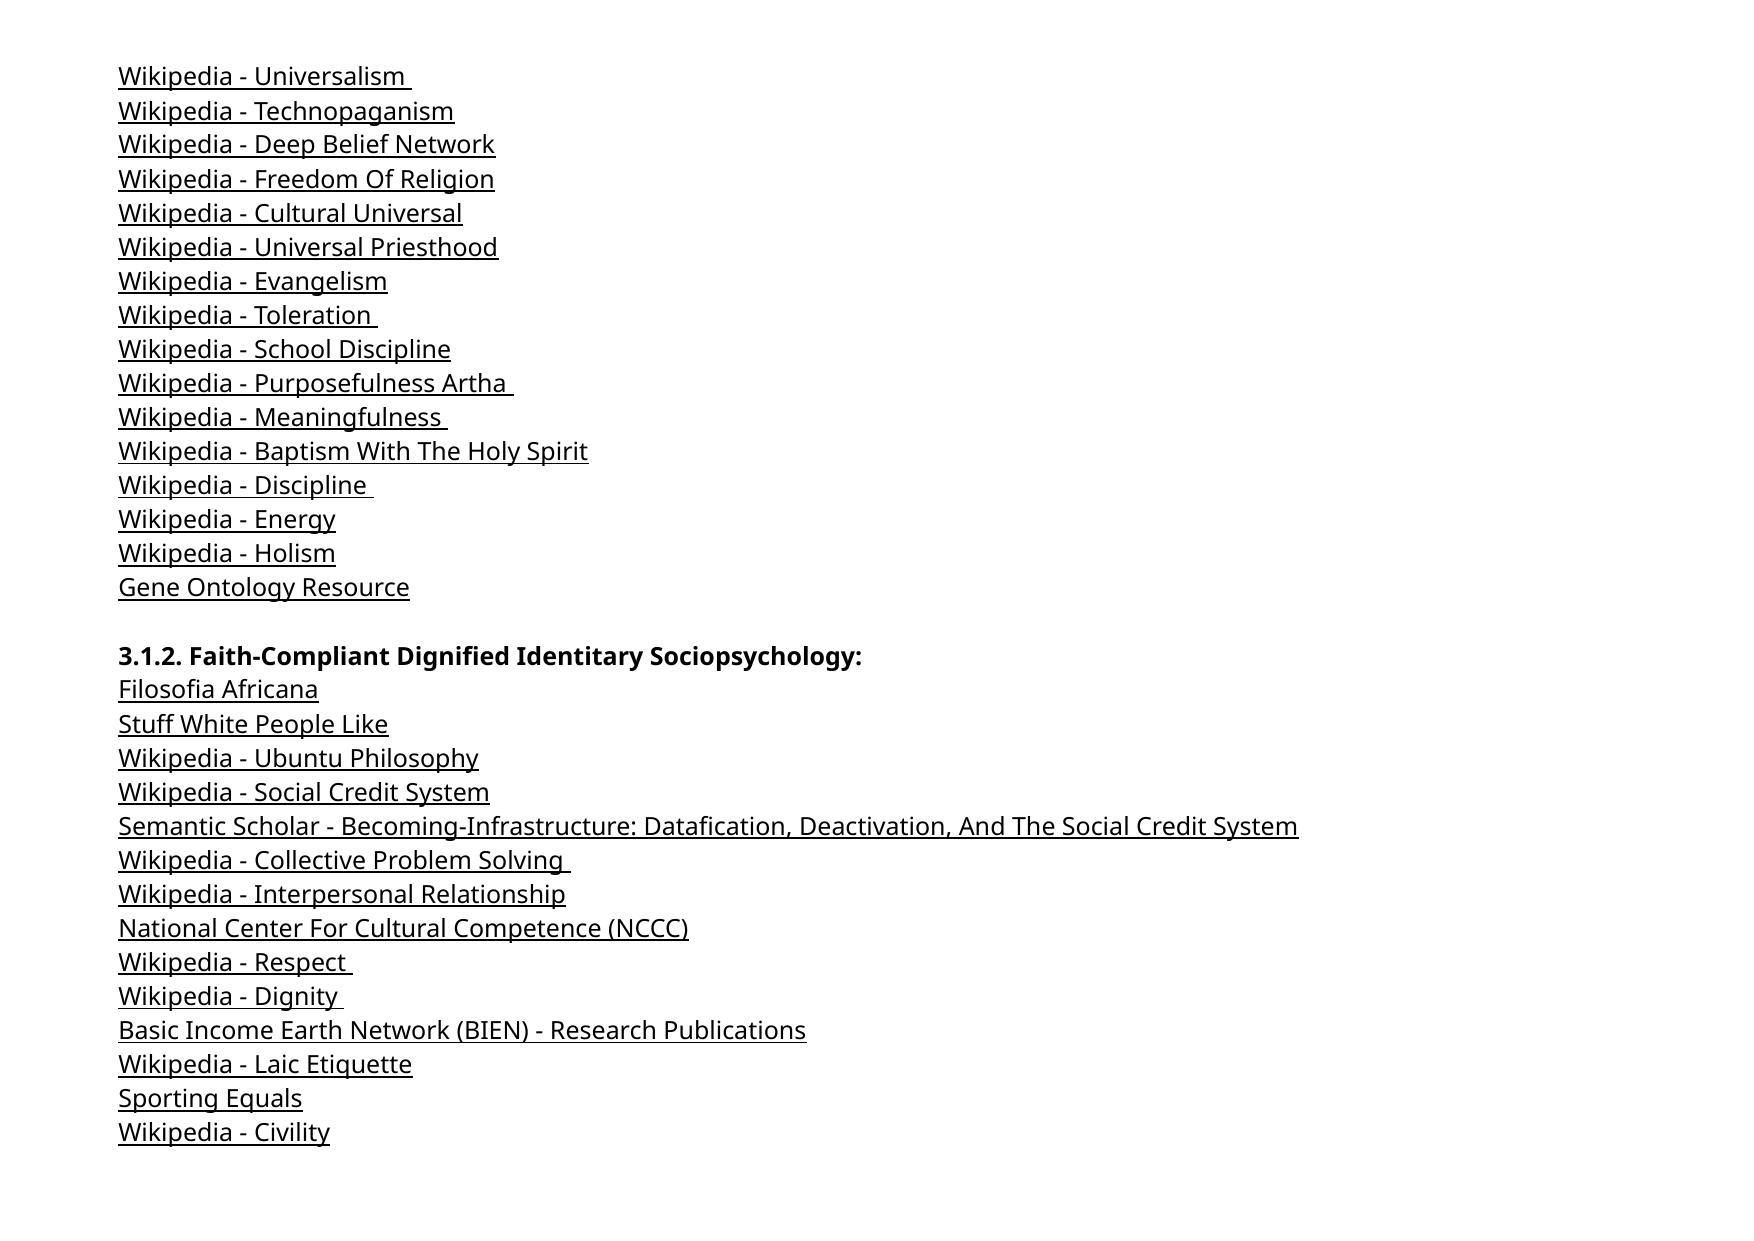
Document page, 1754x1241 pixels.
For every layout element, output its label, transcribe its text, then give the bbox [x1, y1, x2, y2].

subtitle Wikipedia - Meaningfulness [118, 400, 1695, 434]
subtitle Wikipedia - Deep Belief Network [118, 127, 1695, 161]
subtitle Wikipedia - Collective Problem Solving [118, 842, 1695, 877]
subtitle Wikipedia - Respect [118, 945, 1695, 979]
subtitle Gene Ontology Resource [118, 570, 1695, 604]
subtitle Wikipedia - Holism [118, 536, 1695, 570]
subtitle Semantic Scholar - Becoming-Infrastructure: Datafication, Deactivation, And The Social Credit System [118, 808, 1695, 842]
subtitle Wikipedia - Freedom Of Religion [118, 161, 1695, 195]
subtitle Wikipedia - Laic Etiquette [118, 1047, 1695, 1081]
subtitle Wikipedia - Energy [118, 502, 1695, 536]
subtitle Sporting Equals [118, 1081, 1695, 1115]
subtitle Basic Income Earth Network (BIEN) - Research Publications [118, 1013, 1695, 1047]
subtitle Stuff White People Like [118, 706, 1695, 740]
subtitle Wikipedia - Evangelism [118, 263, 1695, 297]
subtitle Wikipedia - Social Credit System [118, 774, 1695, 808]
subtitle Wikipedia - Universalism [118, 59, 1695, 93]
subtitle Wikipedia - Cultural Universal [118, 195, 1695, 229]
subtitle Wikipedia - Technopaganism [118, 93, 1695, 127]
subtitle Wikipedia - Dignity [118, 979, 1695, 1013]
subtitle Wikipedia - Discipline [118, 468, 1695, 502]
subtitle Wikipedia - Universal Priesthood [118, 229, 1695, 263]
subtitle 3.1.2. Faith-Compliant Dignified Identitary Sociopsychology: [118, 638, 1695, 672]
subtitle Wikipedia - Purposefulness Artha [118, 366, 1695, 400]
subtitle Wikipedia - Baptism With The Holy Spirit [118, 434, 1695, 468]
subtitle Wikipedia - Civility [118, 1115, 1695, 1149]
subtitle Wikipedia - Interpersonal Relationship [118, 877, 1695, 911]
subtitle National Center For Cultural Competence (NCCC) [118, 911, 1695, 945]
subtitle Filosofia Africana [118, 672, 1695, 706]
subtitle Wikipedia - Toleration [118, 297, 1695, 332]
subtitle Wikipedia - School Discipline [118, 332, 1695, 366]
subtitle Wikipedia - Ubuntu Philosophy [118, 740, 1695, 774]
